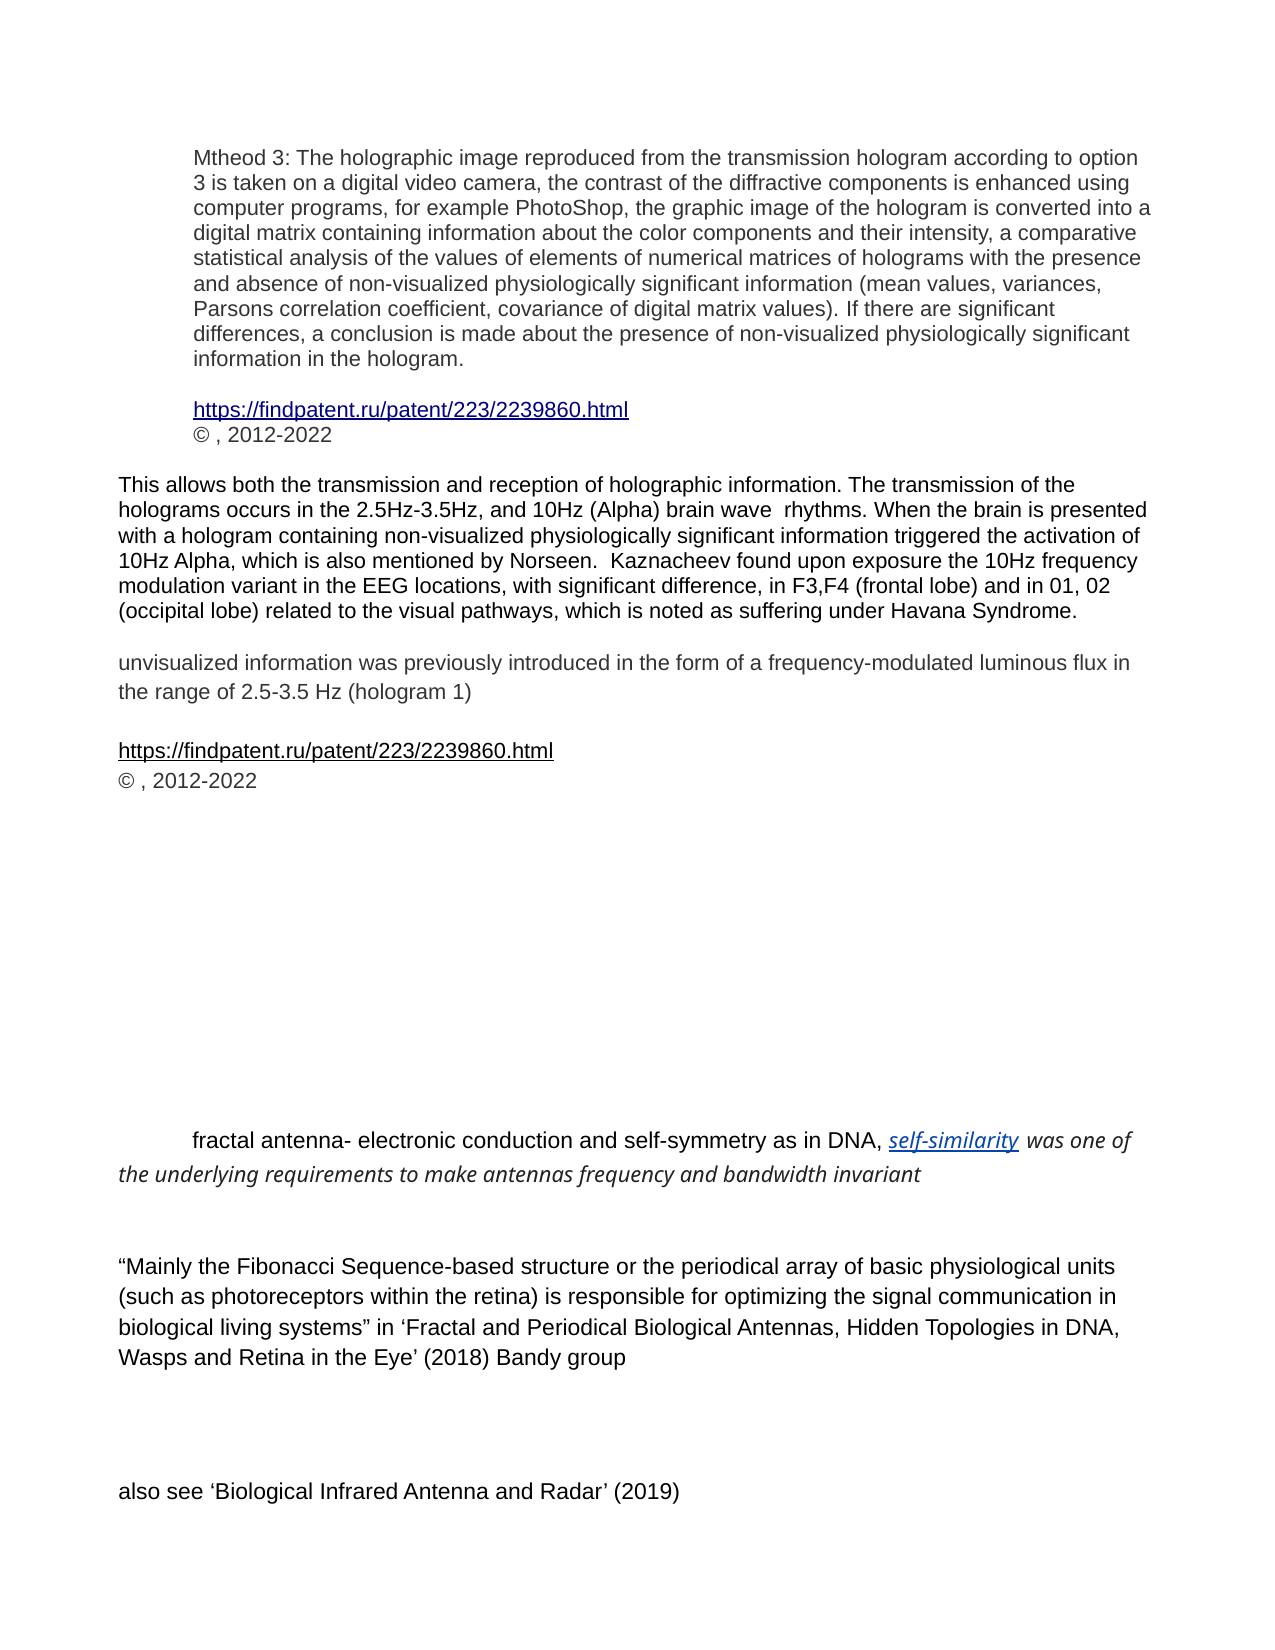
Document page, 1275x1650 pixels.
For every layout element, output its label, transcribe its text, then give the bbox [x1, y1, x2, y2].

text This allows both the transmission and reception of holographic information. The transmission of the holograms occurs in the 2.5Hz-3.5Hz, and 10Hz (Alpha) brain wave rhythms. When the brain is presented with a hologram containing non-visualized physiologically significant information triggered the activation of 10Hz Alpha, which is also mentioned by Norseen. Kaznacheev found upon exposure the 10Hz frequency modulation variant in the EEG locations, with significant difference, in F3,F4 (frontal lobe) and in 01, 02 (occipital lobe) related to the visual pathways, which is noted as suffering under Havana Syndrome. [118, 472, 1157, 623]
text fractal antenna- electronic conduction and self-symmetry as in DNA, self-similarity was one of the underlying requirements to make antennas frequency and bandwidth invariant [118, 1125, 1157, 1189]
text unvisualized information was previously introduced in the form of a frequency-modulated luminous flux in the range of 2.5-3.5 Hz (hologram 1) https://findpatent.ru/patent/223/2239860.html © , 2012-2022 [118, 650, 1157, 793]
text also see ‘Biological Infrared Antenna and Radar’ (2019) [118, 1478, 1157, 1504]
text “Mainly the Fibonacci Sequence-based structure or the periodical array of basic physiological units (such as photoreceptors within the retina) is responsible for optimizing the signal communication in biological living systems” in ‘Fractal and Periodical Biological Antennas, Hidden Topologies in DNA, Wasps and Retina in the Eye’ (2018) Bandy group [118, 1253, 1157, 1370]
text Mtheod 3: The holographic image reproduced from the transmission hologram according to option 3 is taken on a digital video camera, the contrast of the diffractive components is enhanced using computer programs, for example PhotoShop, the graphic image of the hologram is converted into a digital matrix containing information about the color components and their intensity, a comparative statistical analysis of the values ​​of elements of numerical matrices of holograms with the presence and absence of non-visualized physiologically significant information (mean values, variances, Parsons correlation coefficient, covariance of digital matrix values). If there are significant differences, a conclusion is made about the presence of non-visualized physiologically significant information in the hologram. https://findpatent.ru/patent/223/2239860.html © , 2012-2022 [193, 144, 1157, 447]
